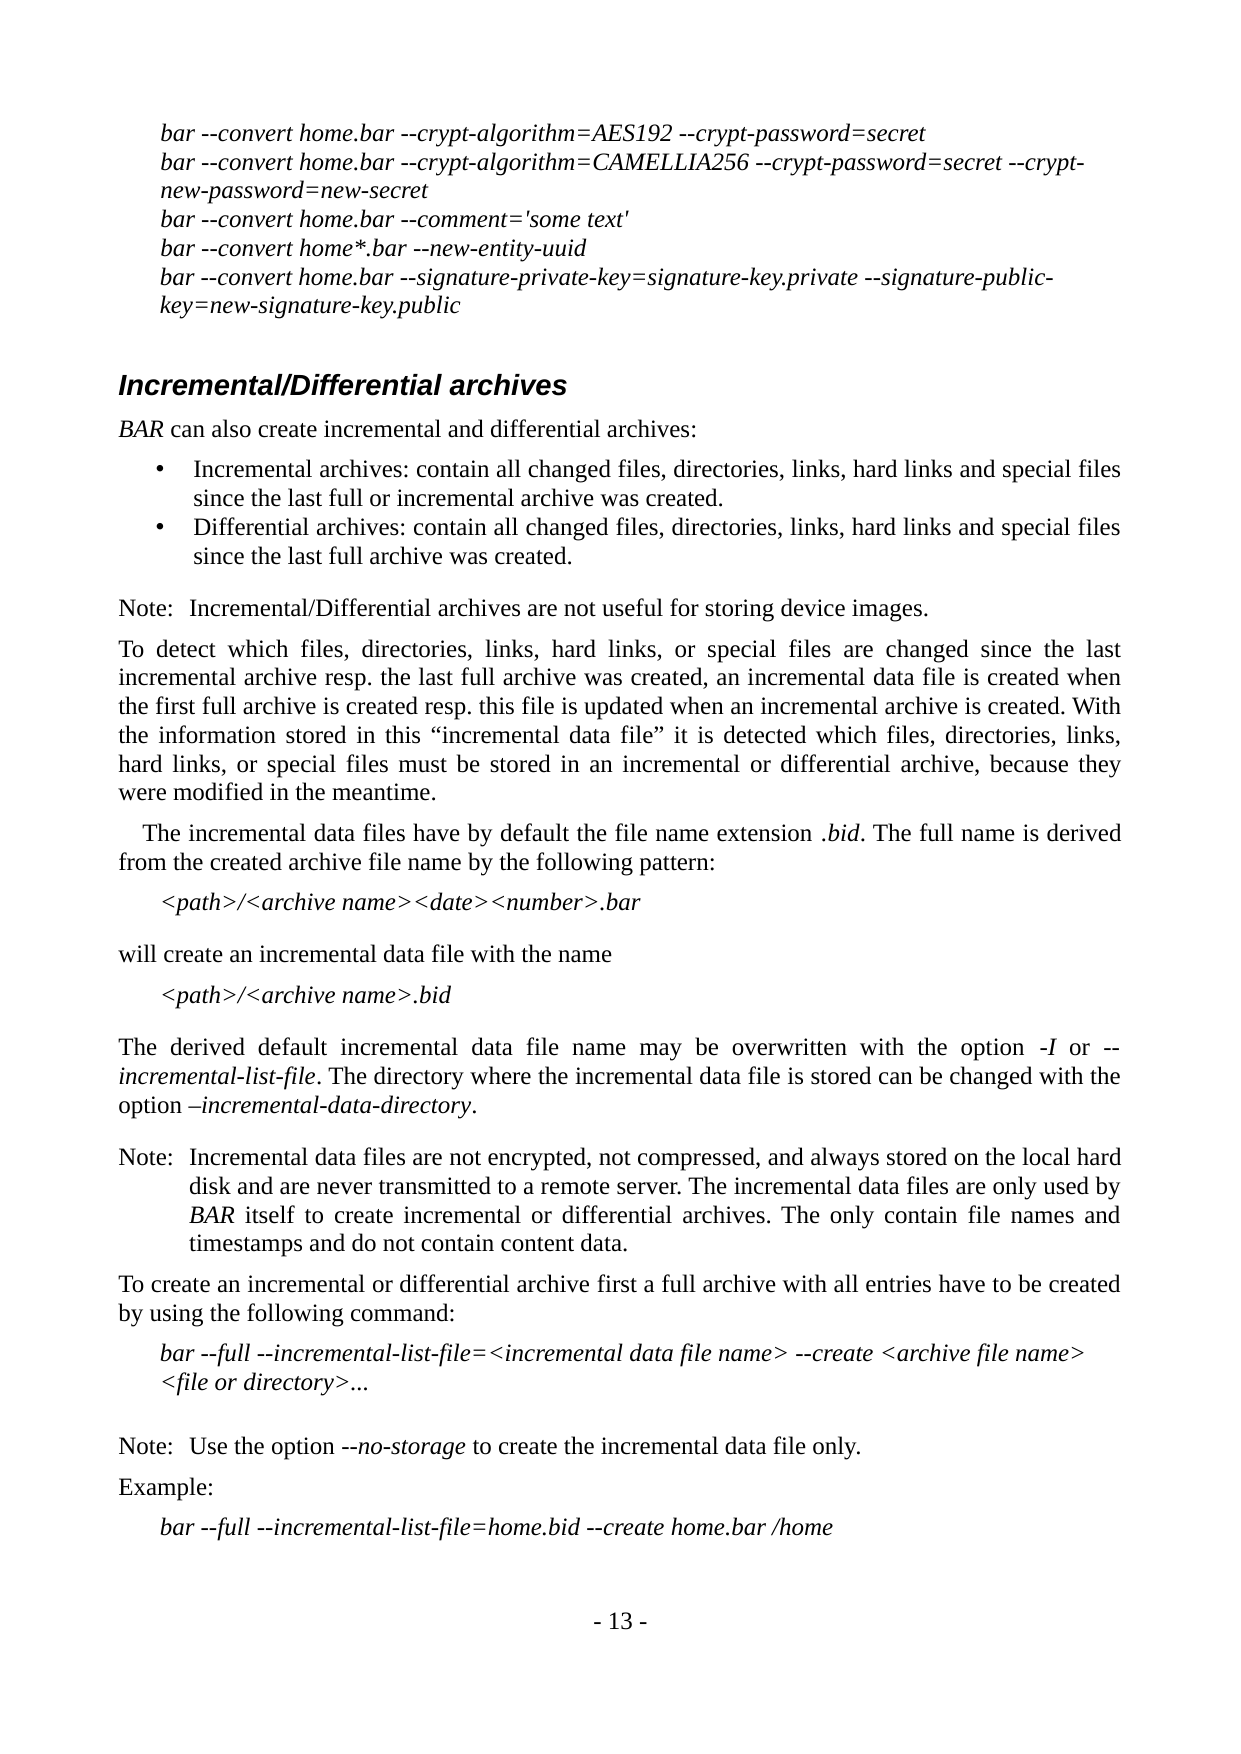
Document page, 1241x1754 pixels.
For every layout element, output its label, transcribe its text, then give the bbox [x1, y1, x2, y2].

list Incremental archives: contain all changed files, directories, links, hard links and special files since the last full or incremental archive was created. [156, 454, 1122, 512]
text Example: [118, 1472, 1122, 1501]
text bar --full --incremental-list-file=<incremental data file name> --create <archive file name> <file or directory>... [159, 1338, 1122, 1396]
text <path>/<archive name>.bid [159, 980, 1122, 1009]
text Note: Incremental data files are not encrypted, not compressed, and always stored on the local hard disk and are never transmitted to a remote server. The incremental data files are only used by BAR itself to create incremental or differential archives. The only contain file names and timestamps and do not contain content data. [118, 1142, 1122, 1257]
text Note: Incremental/Differential archives are not useful for storing device images. [118, 593, 1122, 622]
text Note: Use the option --no-storage to create the incremental data file only. [118, 1431, 1122, 1460]
text <path>/<archive name><date><number>.bar [159, 887, 1122, 916]
list Differential archives: contain all changed files, directories, links, hard links and special files since the last full archive was created. [156, 512, 1122, 569]
text bar --full --incremental-list-file=home.bid --create home.bar /home [159, 1512, 1122, 1541]
text BAR can also create incremental and differential archives: [118, 414, 1122, 443]
text will create an incremental data file with the name [118, 939, 1122, 968]
text The incremental data files have by default the file name extension .bid. The full name is derived from the created archive file name by the following pattern: [118, 818, 1122, 875]
text The derived default incremental data file name may be overwritten with the option -I or --incremental-list-file. The directory where the incremental data file is stored can be changed with the option –incremental-data-directory. [118, 1032, 1122, 1119]
text To create an incremental or differential archive first a full archive with all entries have to be created by using the following command: [118, 1269, 1122, 1327]
text bar --convert home.bar --crypt-algorithm=AES192 --crypt-password=secret [160, 118, 1122, 147]
subtitle Incremental/Differential archives [118, 368, 1122, 402]
text To detect which files, directories, links, hard links, or special files are changed since the last incremental archive resp. the last full archive was created, an incremental data file is created when the first full archive is created resp. this file is updated when an incremental archive is created. With the information stored in this “incremental data file” it is detected which files, directories, links, hard links, or special files must be stored in an incremental or differential archive, because they were modified in the meantime. [118, 634, 1122, 806]
text bar --convert home.bar --comment='some text' [160, 204, 1122, 233]
text bar --convert home*.bar --new-entity-uuid [160, 233, 1122, 262]
text bar --convert home.bar --signature-private-key=signature-key.private --signature-public-key=new-signature-key.public [159, 262, 1122, 319]
text bar --convert home.bar --crypt-algorithm=CAMELLIA256 --crypt-password=secret --crypt-new-password=new-secret [160, 147, 1122, 204]
